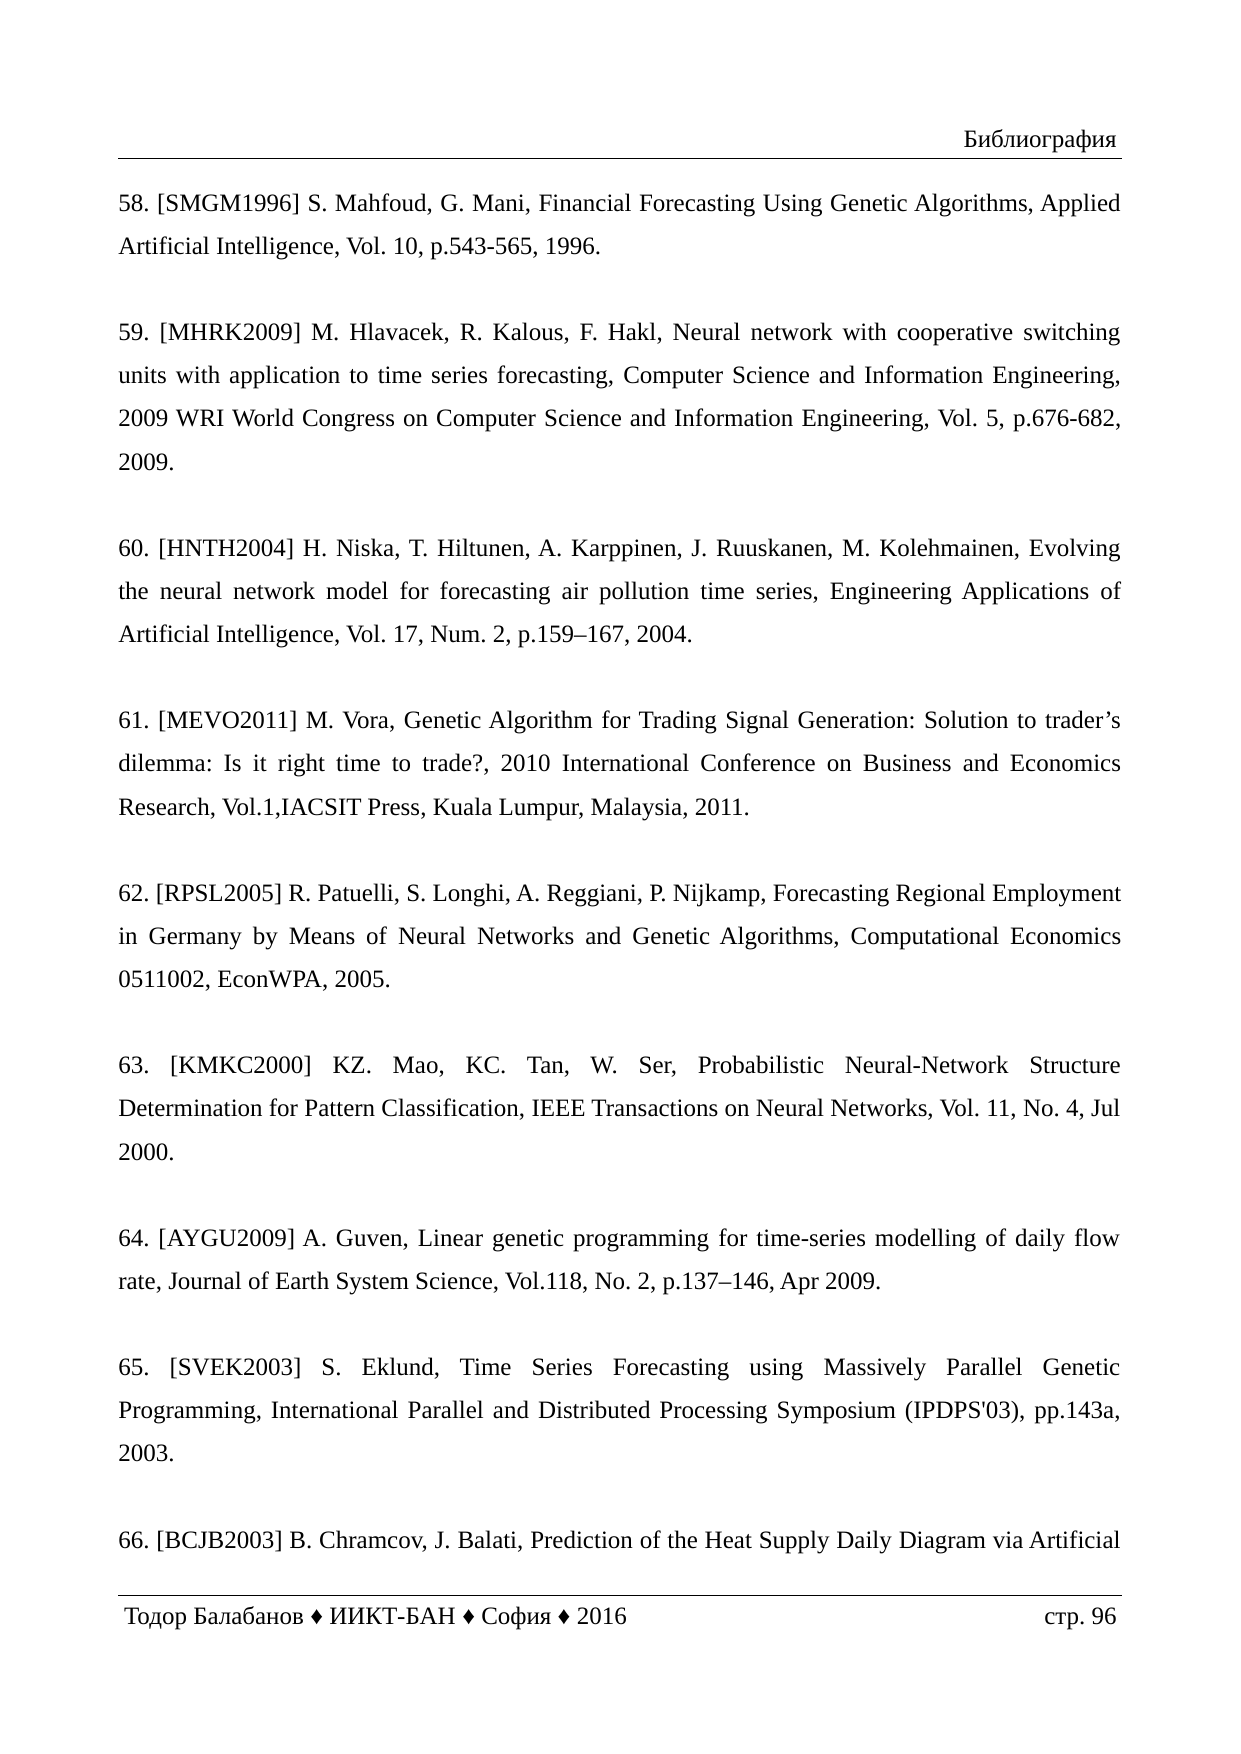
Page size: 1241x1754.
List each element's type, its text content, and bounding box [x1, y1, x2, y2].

text 64. [AYGU2009] A. Guven, Linear genetic programming for time-series modelling of daily flow rate, Journal of Earth System Science, Vol.118, No. 2, p.137–146, Apr 2009. [118, 1223, 1122, 1295]
text 66. [BCJB2003] B. Chramcov, J. Balati, Prediction of the Heat Supply Daily Diagram via Artificial [118, 1525, 1122, 1553]
text 58. [SMGM1996] S. Mahfoud, G. Mani, Financial Forecasting Using Genetic Algorithms, Applied Artificial Intelligence, Vol. 10, p.543-565, 1996. [118, 188, 1122, 260]
text 62. [RPSL2005] R. Patuelli, S. Longhi, A. Reggiani, P. Nijkamp, Forecasting Regional Employment in Germany by Means of Neural Networks and Genetic Algorithms, Computational Economics 0511002, EconWPA, 2005. [118, 878, 1122, 993]
text 60. [HNTH2004] H. Niska, T. Hiltunen, A. Karppinen, J. Ruuskanen, M. Kolehmainen, Evolving the neural network model for forecasting air pollution time series, Engineering Applications of Artificial Intelligence, Vol. 17, Num. 2, p.159–167, 2004. [118, 533, 1122, 648]
text 65. [SVEK2003] S. Eklund, Time Series Forecasting using Massively Parallel Genetic Programming, International Parallel and Distributed Processing Symposium (IPDPS'03), pp.143a, 2003. [118, 1352, 1122, 1467]
text 59. [MHRK2009] M. Hlavacek, R. Kalous, F. Hakl, Neural network with cooperative switching units with application to time series forecasting, Computer Science and Information Engineering, 2009 WRI World Congress on Computer Science and Information Engineering, Vol. 5, p.676-682, 2009. [118, 317, 1122, 475]
text 63. [KMKC2000] KZ. Mao, KC. Tan, W. Ser, Probabilistic Neural-Network Structure Determination for Pattern Classification, IEEE Transactions on Neural Networks, Vol. 11, No. 4, Jul 2000. [118, 1050, 1122, 1165]
text 61. [MEVO2011] M. Vora, Genetic Algorithm for Trading Signal Generation: Solution to trader’s dilemma: Is it right time to trade?, 2010 International Conference on Business and Economics Research, Vol.1,IACSIT Press, Kuala Lumpur, Malaysia, 2011. [118, 705, 1122, 820]
